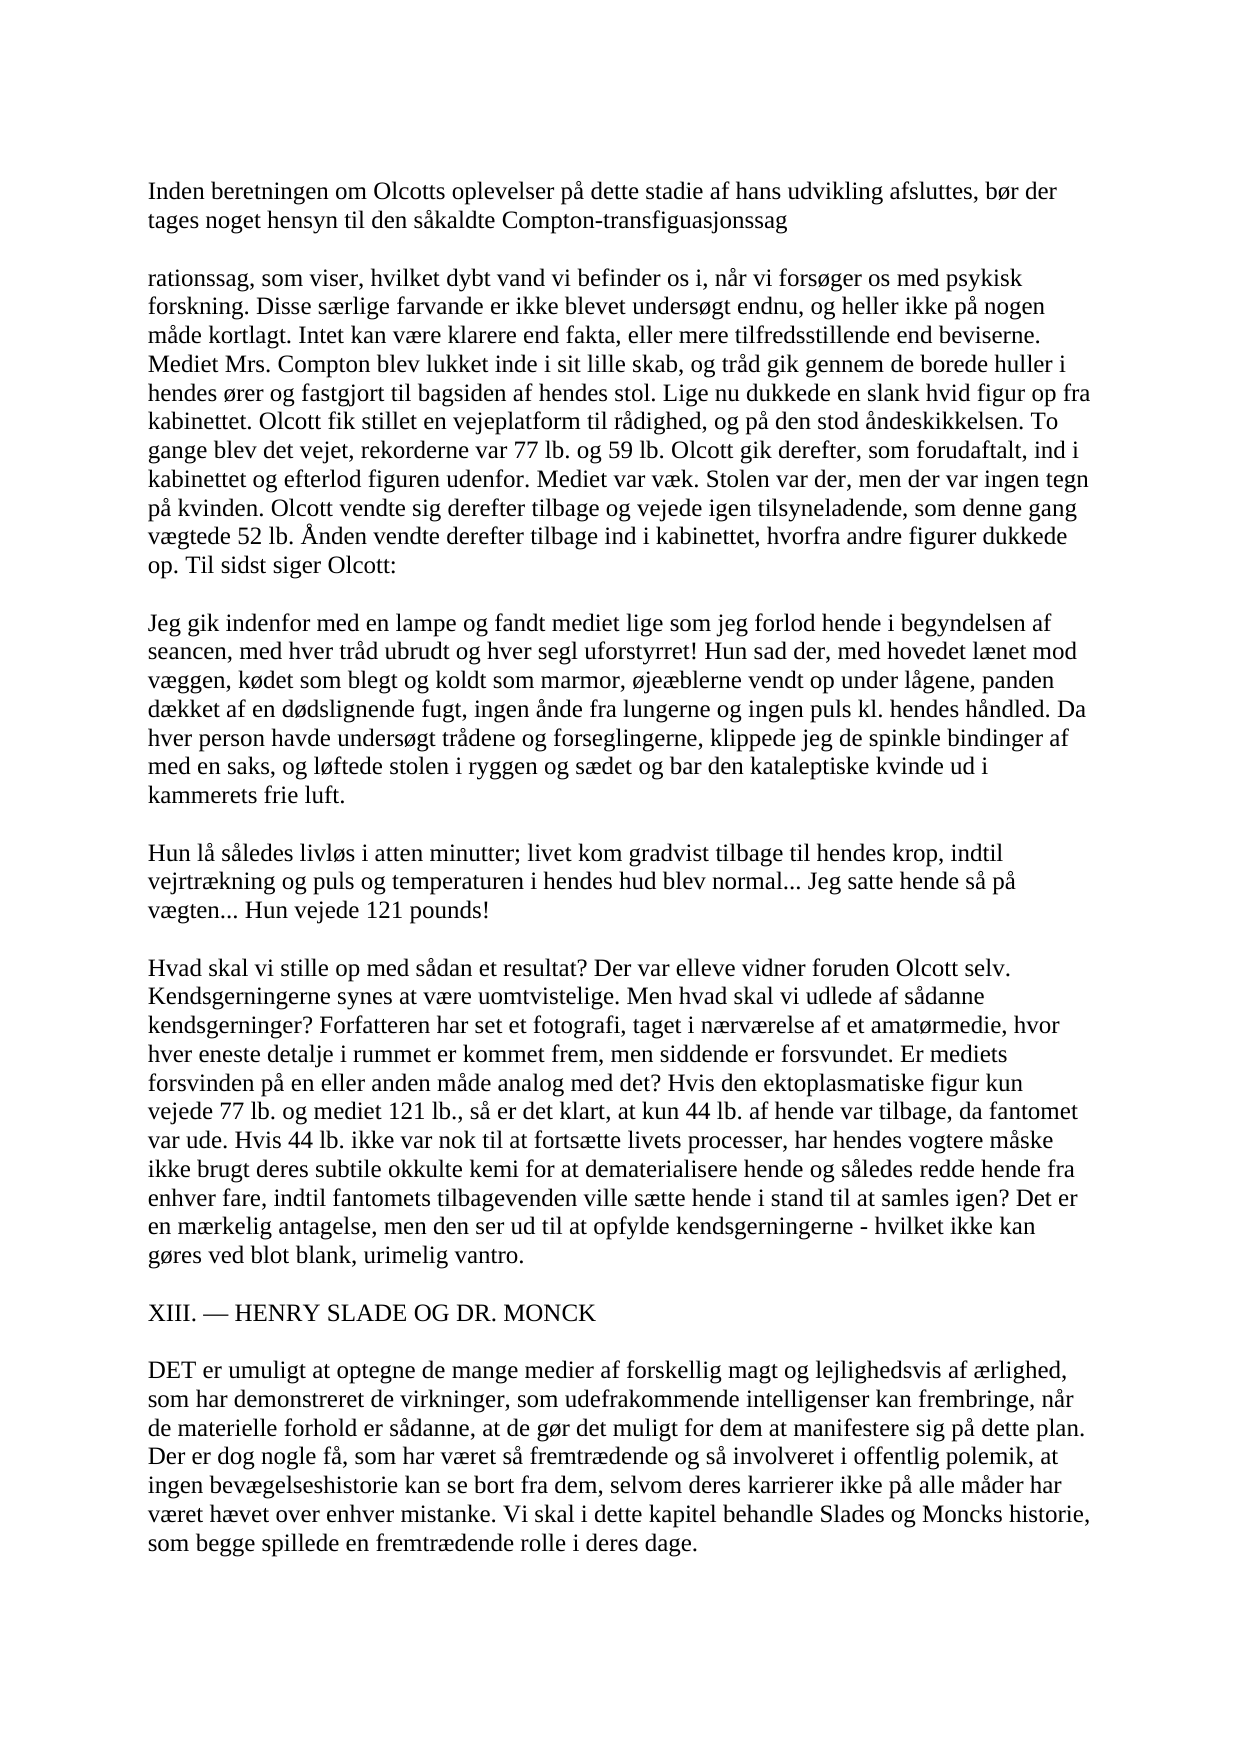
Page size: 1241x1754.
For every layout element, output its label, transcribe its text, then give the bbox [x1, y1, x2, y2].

text Jeg gik indenfor med en lampe og fandt mediet lige som jeg forlod hende i begyndelsen af ​​seancen, med hver tråd ubrudt og hver segl uforstyrret! Hun sad der, med hovedet lænet mod væggen, kødet som blegt og koldt som marmor, øjeæblerne vendt op under lågene, panden dækket af en dødslignende fugt, ingen ånde fra lungerne og ingen puls kl. hendes håndled. Da hver person havde undersøgt trådene og forseglingerne, klippede jeg de spinkle bindinger af med en saks, og løftede stolen i ryggen og sædet og bar den kataleptiske kvinde ud i kammerets frie luft. [148, 608, 1093, 809]
text rationssag, som viser, hvilket dybt vand vi befinder os i, når vi forsøger os med psykisk forskning. Disse særlige farvande er ikke blevet undersøgt endnu, og heller ikke på nogen måde kortlagt. Intet kan være klarere end fakta, eller mere tilfredsstillende end beviserne. Mediet Mrs. Compton blev lukket inde i sit lille skab, og tråd gik gennem de borede huller i hendes ører og fastgjort til bagsiden af ​​hendes stol. Lige nu dukkede en slank hvid figur op fra kabinettet. Olcott fik stillet en vejeplatform til rådighed, og på den stod åndeskikkelsen. To gange blev det vejet, rekorderne var 77 lb. og 59 lb. Olcott gik derefter, som forudaftalt, ind i kabinettet og efterlod figuren udenfor. Mediet var væk. Stolen var der, men der var ingen tegn på kvinden. Olcott vendte sig derefter tilbage og vejede igen tilsyneladende, som denne gang vægtede 52 lb. Ånden vendte derefter tilbage ind i kabinettet, hvorfra andre figurer dukkede op. Til sidst siger Olcott: [148, 263, 1093, 579]
text Hvad skal vi stille op med sådan et resultat? Der var elleve vidner foruden Olcott selv. Kendsgerningerne synes at være uomtvistelige. Men hvad skal vi udlede af sådanne kendsgerninger? Forfatteren har set et fotografi, taget i nærværelse af et amatørmedie, hvor hver eneste detalje i rummet er kommet frem, men siddende er forsvundet. Er mediets forsvinden på en eller anden måde analog med det? Hvis den ektoplasmatiske figur kun vejede 77 lb. og mediet 121 lb., så er det klart, at kun 44 lb. af hende var tilbage, da fantomet var ude. Hvis 44 lb. ikke var nok til at fortsætte livets processer, har hendes vogtere måske ikke brugt deres subtile okkulte kemi for at dematerialisere hende og således redde hende fra enhver fare, indtil fantomets tilbagevenden ville sætte hende i stand til at samles igen? Det er en mærkelig antagelse, men den ser ud til at opfylde kendsgerningerne - hvilket ikke kan gøres ved blot blank, urimelig vantro. [148, 953, 1093, 1269]
text DET er umuligt at optegne de mange medier af forskellig magt og lejlighedsvis af ærlighed, som har demonstreret de virkninger, som udefrakommende intelligenser kan frembringe, når de materielle forhold er sådanne, at de gør det muligt for dem at manifestere sig på dette plan. Der er dog nogle få, som har været så fremtrædende og så involveret i offentlig polemik, at ingen bevægelseshistorie kan se bort fra dem, selvom deres karrierer ikke på alle måder har været hævet over enhver mistanke. Vi skal i dette kapitel behandle Slades og Moncks historie, som begge spillede en fremtrædende rolle i deres dage. [148, 1355, 1093, 1556]
text Inden beretningen om Olcotts oplevelser på dette stadie af hans udvikling afsluttes, bør der tages noget hensyn til den såkaldte Compton-transfiguasjonssag [148, 176, 1093, 234]
text Hun lå således livløs i atten minutter; livet kom gradvist tilbage til hendes krop, indtil vejrtrækning og puls og temperaturen i hendes hud blev normal... Jeg satte hende så på vægten... Hun vejede 121 pounds! [148, 838, 1093, 924]
text XIII. — HENRY SLADE OG DR. MONCK [148, 1298, 1093, 1326]
